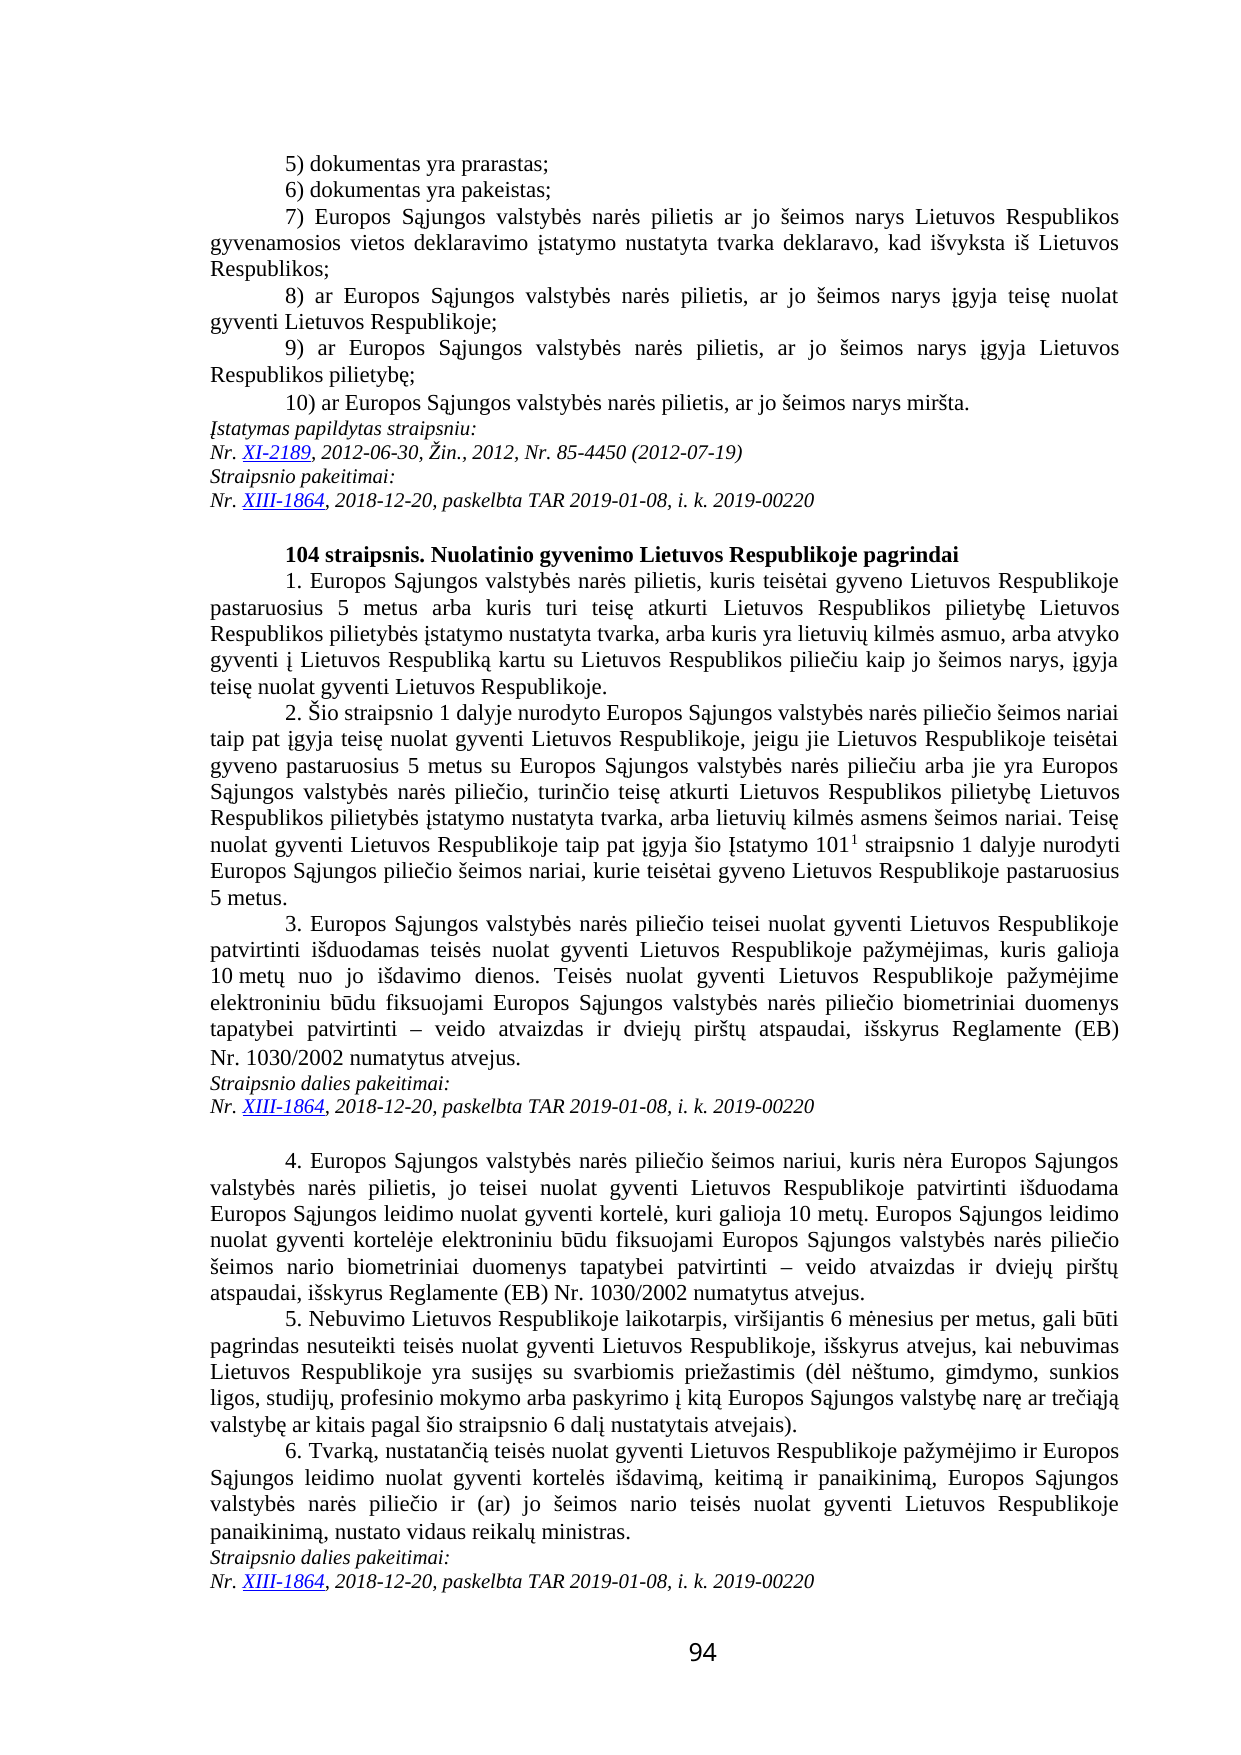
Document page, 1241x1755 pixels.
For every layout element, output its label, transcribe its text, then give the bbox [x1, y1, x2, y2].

text 10) ar Europos Sąjungos valstybės narės pilietis, ar jo šeimos narys miršta. [210, 387, 1120, 416]
text 4. Europos Sąjungos valstybės narės piliečio šeimos nariui, kuris nėra Europos Sąjungos valstybės narės pilietis, jo teisei nuolat gyventi Lietuvos Respublikoje patvirtinti išduodama Europos Sąjungos leidimo nuolat gyventi kortelė, kuri galioja 10 metų. Europos Sąjungos leidimo nuolat gyventi kortelėje elektroniniu būdu fiksuojami Europos Sąjungos valstybės narės piliečio šeimos nario biometriniai duomenys tapatybei patvirtinti – veido atvaizdas ir dviejų pirštų atspaudai, išskyrus Reglamente (EB) Nr. 1030/2002 numatytus atvejus. [210, 1147, 1120, 1305]
text Straipsnio pakeitimai: [210, 464, 1120, 488]
text 6. Tvarką, nustatančią teisės nuolat gyventi Lietuvos Respublikoje pažymėjimo ir Europos Sąjungos leidimo nuolat gyventi kortelės išdavimą, keitimą ir panaikinimą, Europos Sąjungos valstybės narės piliečio ir (ar) jo šeimos nario teisės nuolat gyventi Lietuvos Respublikoje panaikinimą, nustato vidaus reikalų ministras. [210, 1437, 1120, 1545]
text 1. Europos Sąjungos valstybės narės pilietis, kuris teisėtai gyveno Lietuvos Respublikoje pastaruosius 5 metus arba kuris turi teisę atkurti Lietuvos Respublikos pilietybę Lietuvos Respublikos pilietybės įstatymo nustatyta tvarka, arba kuris yra lietuvių kilmės asmuo, arba atvyko gyventi į Lietuvos Respubliką kartu su Lietuvos Respublikos piliečiu kaip jo šeimos narys, įgyja teisę nuolat gyventi Lietuvos Respublikoje. [210, 567, 1120, 699]
text 9) ar Europos Sąjungos valstybės narės pilietis, ar jo šeimos narys įgyja Lietuvos Respublikos pilietybę; [210, 334, 1120, 387]
text 104 straipsnis. Nuolatinio gyvenimo Lietuvos Respublikoje pagrindai [210, 541, 1120, 567]
text 5) dokumentas yra prarastas; [210, 150, 1120, 176]
text 8) ar Europos Sąjungos valstybės narės pilietis, ar jo šeimos narys įgyja teisę nuolat gyventi Lietuvos Respublikoje; [210, 282, 1120, 334]
text 6) dokumentas yra pakeistas; [210, 176, 1120, 203]
text 3. Europos Sąjungos valstybės narės piliečio teisei nuolat gyventi Lietuvos Respublikoje patvirtinti išduodamas teisės nuolat gyventi Lietuvos Respublikoje pažymėjimas, kuris galioja 10 metų nuo jo išdavimo dienos. Teisės nuolat gyventi Lietuvos Respublikoje pažymėjime elektroniniu būdu fiksuojami Europos Sąjungos valstybės narės piliečio biometriniai duomenys tapatybei patvirtinti – veido atvaizdas ir dviejų pirštų atspaudai, išskyrus Reglamente (EB) Nr. 1030/2002 numatytus atvejus. [210, 910, 1120, 1070]
text Nr. XIII-1864, 2018-12-20, paskelbta TAR 2019-01-08, i. k. 2019-00220 [210, 488, 1120, 512]
text Nr. XIII-1864, 2018-12-20, paskelbta TAR 2019-01-08, i. k. 2019-00220 [210, 1094, 1120, 1118]
text Straipsnio dalies pakeitimai: [210, 1545, 1120, 1569]
text Nr. XIII-1864, 2018-12-20, paskelbta TAR 2019-01-08, i. k. 2019-00220 [210, 1569, 1120, 1593]
text 7) Europos Sąjungos valstybės narės pilietis ar jo šeimos narys Lietuvos Respublikos gyvenamosios vietos deklaravimo įstatymo nustatyta tvarka deklaravo, kad išvyksta iš Lietuvos Respublikos; [210, 203, 1120, 282]
text Straipsnio dalies pakeitimai: [210, 1070, 1120, 1094]
text Nr. XI-2189, 2012-06-30, Žin., 2012, Nr. 85-4450 (2012-07-19) [210, 440, 1120, 464]
text Įstatymas papildytas straipsniu: [210, 416, 1120, 440]
text 2. Šio straipsnio 1 dalyje nurodyto Europos Sąjungos valstybės narės piliečio šeimos nariai taip pat įgyja teisę nuolat gyventi Lietuvos Respublikoje, jeigu jie Lietuvos Respublikoje teisėtai gyveno pastaruosius 5 metus su Europos Sąjungos valstybės narės piliečiu arba jie yra Europos Sąjungos valstybės narės piliečio, turinčio teisę atkurti Lietuvos Respublikos pilietybę Lietuvos Respublikos pilietybės įstatymo nustatyta tvarka, arba lietuvių kilmės asmens šeimos nariai. Teisę nuolat gyventi Lietuvos Respublikoje taip pat įgyja šio Įstatymo 1011 straipsnio 1 dalyje nurodyti Europos Sąjungos piliečio šeimos nariai, kurie teisėtai gyveno Lietuvos Respublikoje pastaruosius 5 metus. [210, 699, 1120, 910]
text 5. Nebuvimo Lietuvos Respublikoje laikotarpis, viršijantis 6 mėnesius per metus, gali būti pagrindas nesuteikti teisės nuolat gyventi Lietuvos Respublikoje, išskyrus atvejus, kai nebuvimas Lietuvos Respublikoje yra susijęs su svarbiomis priežastimis (dėl nėštumo, gimdymo, sunkios ligos, studijų, profesinio mokymo arba paskyrimo į kitą Europos Sąjungos valstybę narę ar trečiąją valstybę ar kitais pagal šio straipsnio 6 dalį nustatytais atvejais). [210, 1305, 1120, 1437]
